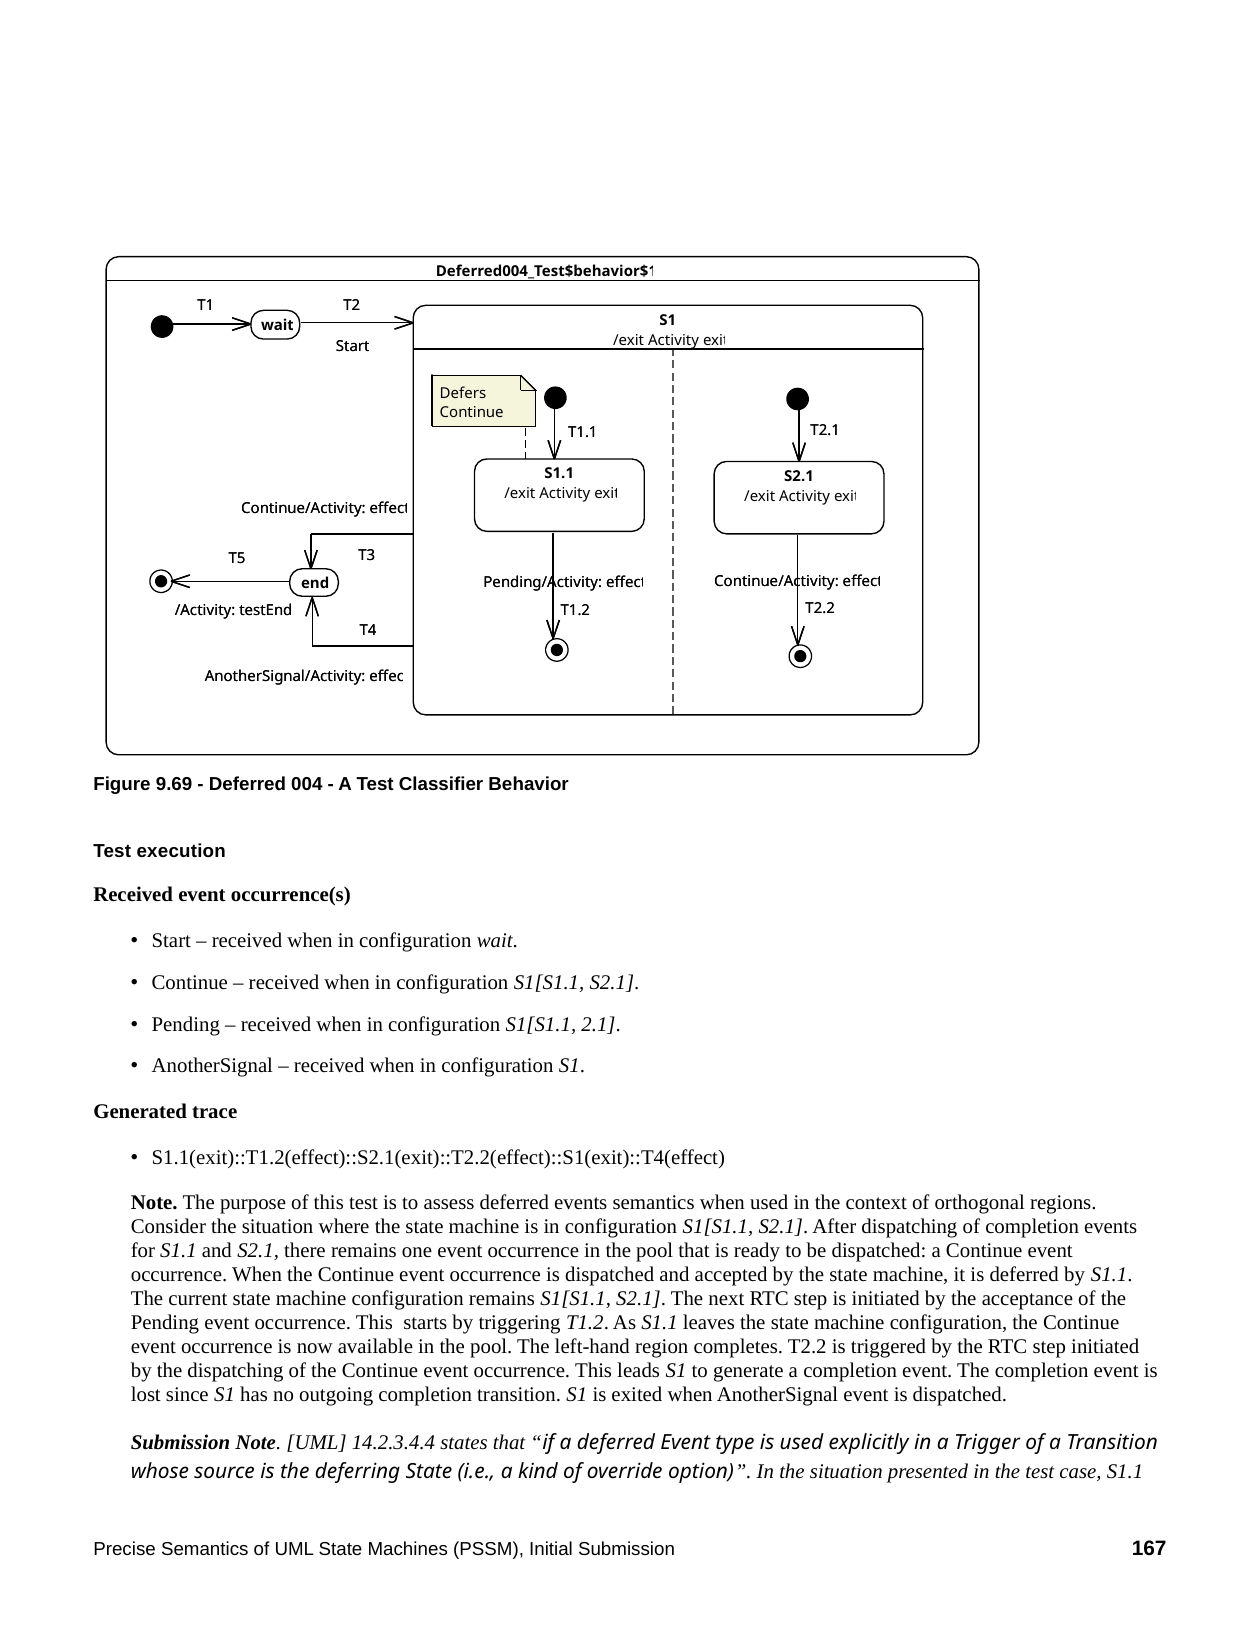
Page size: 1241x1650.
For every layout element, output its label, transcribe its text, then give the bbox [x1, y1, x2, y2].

list Continue – received when in configuration S1[S1.1, S2.1]. [131, 969, 1164, 994]
list AnotherSignal – received when in configuration S1. [131, 1052, 1164, 1077]
list Pending – received when in configuration S1[S1.1, 2.1]. [131, 1011, 1164, 1036]
list S1.1(exit)::T1.2(effect)::S2.1(exit)::T2.2(effect)::S1(exit)::T4(effect) [131, 1144, 1164, 1169]
list Start – received when in configuration wait. [131, 927, 1164, 952]
text Received event occurrence(s) [93, 882, 1164, 906]
text Submission Note. [UML] 14.2.3.4.4 states that “if a deferred Event type is used explicitly in a Trigger of a Transition whose source is the deferring State (i.e., a kind of override option)”. In the situation presented in the test case, S1.1 [131, 1427, 1164, 1484]
text Generated trace [93, 1098, 1164, 1123]
text Note. The purpose of this test is to assess deferred events semantics when used in the context of orthogonal regions. Consider the situation where the state machine is in configuration S1[S1.1, S2.1]. After dispatching of completion events for S1.1 and S2.1, there remains one event occurrence in the pool that is ready to be dispatched: a Continue event occurrence. When the Continue event occurrence is dispatched and accepted by the state machine, it is deferred by S1.1. The current state machine configuration remains S1[S1.1, S2.1]. The next RTC step is initiated by the acceptance of the Pending event occurrence. This starts by triggering T1.2. As S1.1 leaves the state machine configuration, the Continue event occurrence is now available in the pool. The left-hand region completes. T2.2 is triggered by the RTC step initiated by the dispatching of the Continue event occurrence. This leads S1 to generate a completion event. The completion event is lost since S1 has no outgoing completion transition. S1 is exited when AnotherSignal event is dispatched. [131, 1190, 1164, 1406]
text Figure 9.69 - Deferred 004 - A Test Classifier Behavior [93, 243, 993, 794]
subtitle Test execution [93, 840, 1164, 861]
